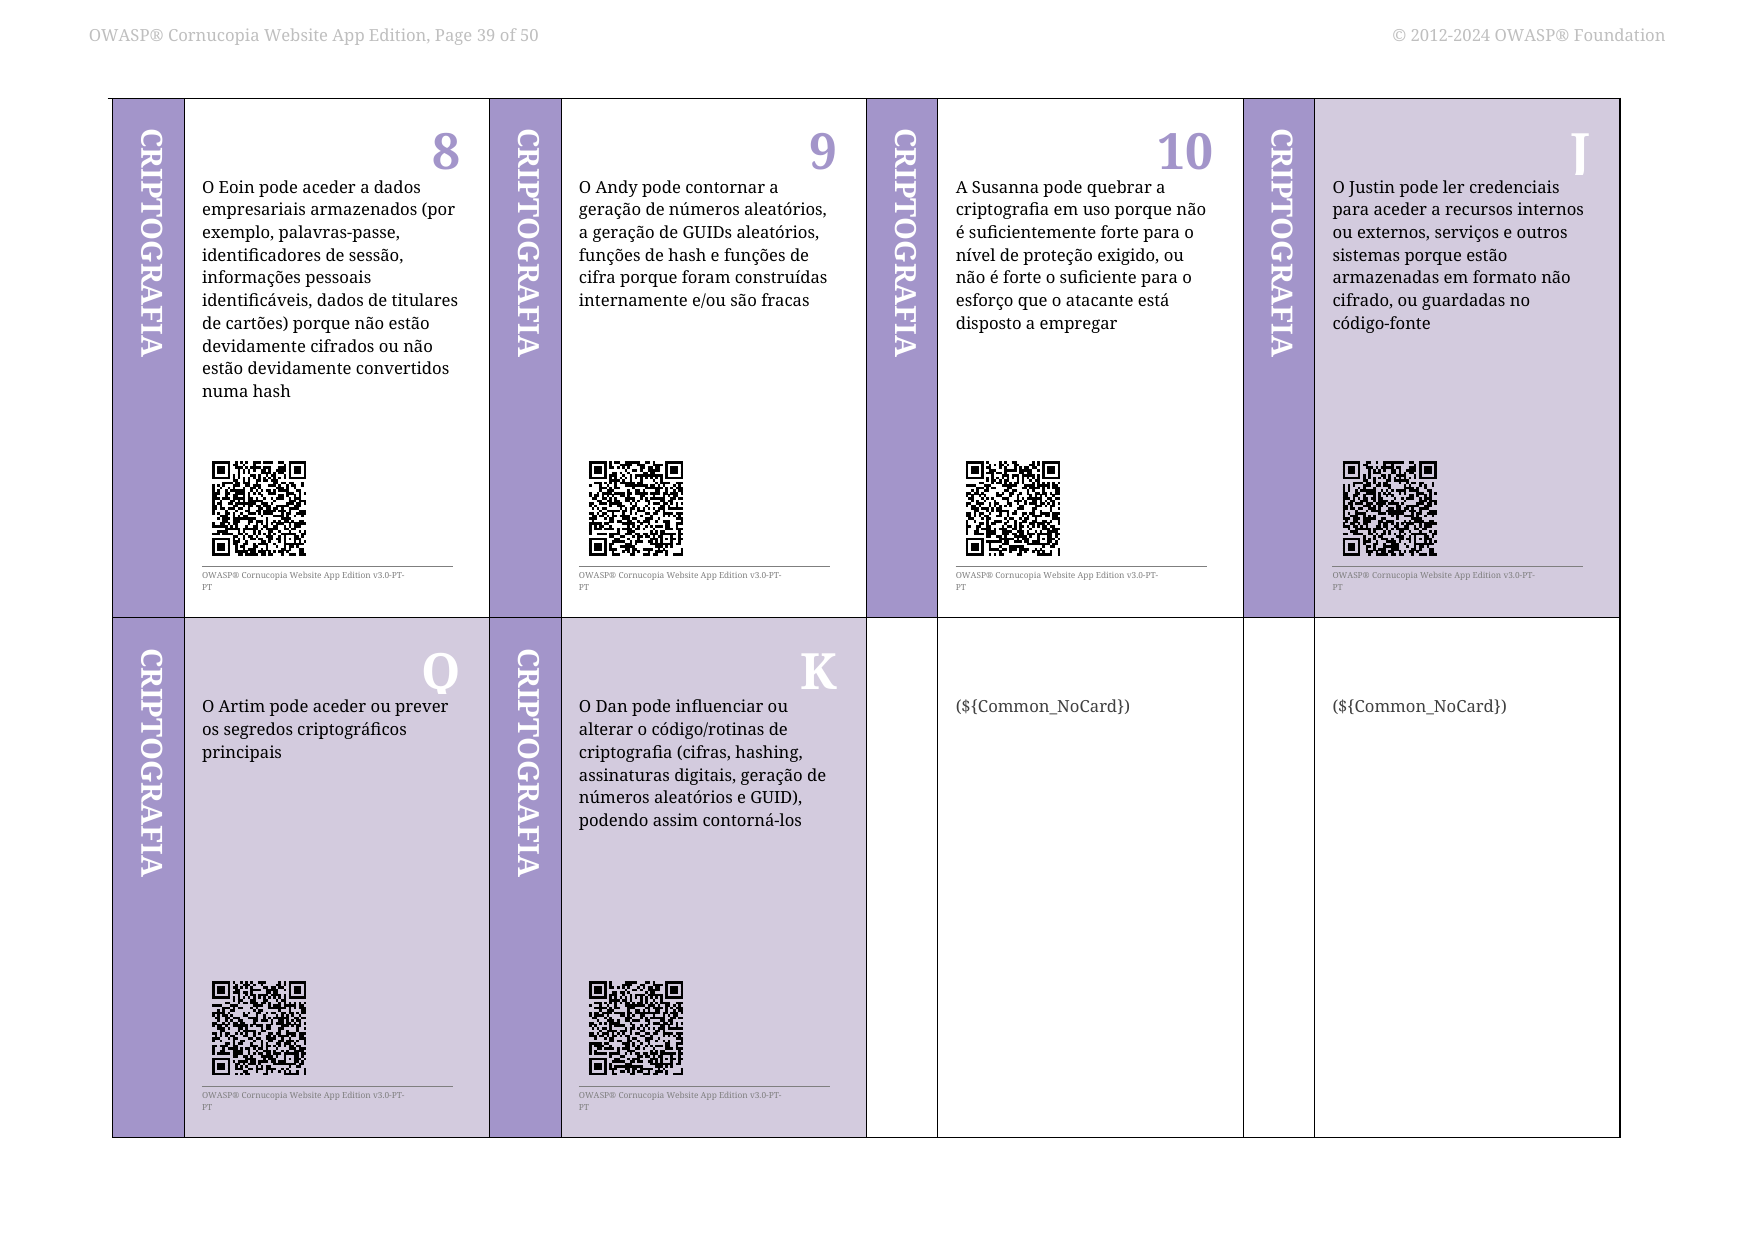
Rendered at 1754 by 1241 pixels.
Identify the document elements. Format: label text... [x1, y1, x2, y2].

table_cell OWASP® Cornucopia Website App Edition v3.0-PT-PT [579, 567, 830, 593]
table_header [579, 931, 830, 1086]
table_cell O Andy pode contornar a geração de números aleatórios, a geração de GUIDs aleatórios, funções de hash e funções de cifra porque foram construídas internamente e/ou são fracas [562, 174, 866, 411]
table_cell [867, 618, 937, 1137]
table_cell [1315, 411, 1619, 617]
table_cell O Justin pode ler credenciais para aceder a recursos internos ou externos, serviços e outros sistemas porque estão armazenadas em formato não cifrado, ou guardadas no código-fonte [1315, 174, 1619, 411]
table_cell CRIPTOGRAFIA [113, 618, 184, 1137]
table_cell [1244, 618, 1314, 1137]
table_cell O Eoin pode aceder a dados empresariais armazenados (por exemplo, palavras-passe, identificadores de sessão, informações pessoais identificáveis, dados de titulares de cartões) porque não estão devidamente cifrados ou não estão devidamente convertidos numa hash [185, 174, 489, 411]
table_header [956, 412, 1207, 566]
table_cell [185, 930, 489, 1137]
table_header [579, 412, 830, 566]
table_cell (${Common_NoCard}) [1315, 694, 1619, 930]
table_header CRIPTOGRAFIA [1244, 99, 1314, 617]
table_cell [938, 618, 1243, 694]
table_cell OWASP® Cornucopia Website App Edition v3.0-PT-PT [202, 1087, 453, 1112]
table_header CRIPTOGRAFIA [113, 99, 184, 617]
table_header CRIPTOGRAFIA [490, 99, 561, 617]
table_cell [938, 930, 1243, 1137]
table_cell [1315, 930, 1619, 1137]
table_header [108, 99, 112, 1137]
table_header [202, 412, 453, 566]
table_cell OWASP® Cornucopia Website App Edition v3.0-PT-PT [956, 567, 1207, 593]
table_cell (${Common_NoCard}) [938, 694, 1243, 930]
table_cell OWASP® Cornucopia Website App Edition v3.0-PT-PT [1332, 567, 1583, 593]
table_cell [562, 930, 866, 1137]
table_header J [1315, 99, 1619, 174]
table_header [1332, 412, 1583, 566]
table_cell O Dan pode influenciar ou alterar o código/rotinas de criptografia (cifras, hashing, assinaturas digitais, geração de números aleatórios e GUID), podendo assim contorná-los [562, 694, 866, 930]
table_cell [938, 411, 1243, 617]
table_cell OWASP® Cornucopia Website App Edition v3.0-PT-PT [579, 1087, 830, 1112]
table_header CRIPTOGRAFIA [867, 99, 937, 617]
table_cell [185, 411, 489, 617]
table_cell [1315, 618, 1619, 694]
table_header 8 [185, 99, 489, 174]
table_cell Q [185, 618, 489, 694]
table_header [202, 931, 453, 1086]
table_cell CRIPTOGRAFIA [490, 618, 561, 1137]
table_cell OWASP® Cornucopia Website App Edition v3.0-PT-PT [202, 567, 453, 593]
table_cell O Artim pode aceder ou prever os segredos criptográficos principais [185, 694, 489, 930]
table_cell K [562, 618, 866, 694]
table_header [579, 1113, 830, 1137]
table_cell [562, 411, 866, 617]
table_cell A Susanna pode quebrar a criptografia em uso porque não é suficientemente forte para o nível de proteção exigido, ou não é forte o suficiente para o esforço que o atacante está disposto a empregar [938, 174, 1243, 411]
table_header 9 [562, 99, 866, 174]
table_header 10 [938, 99, 1243, 174]
